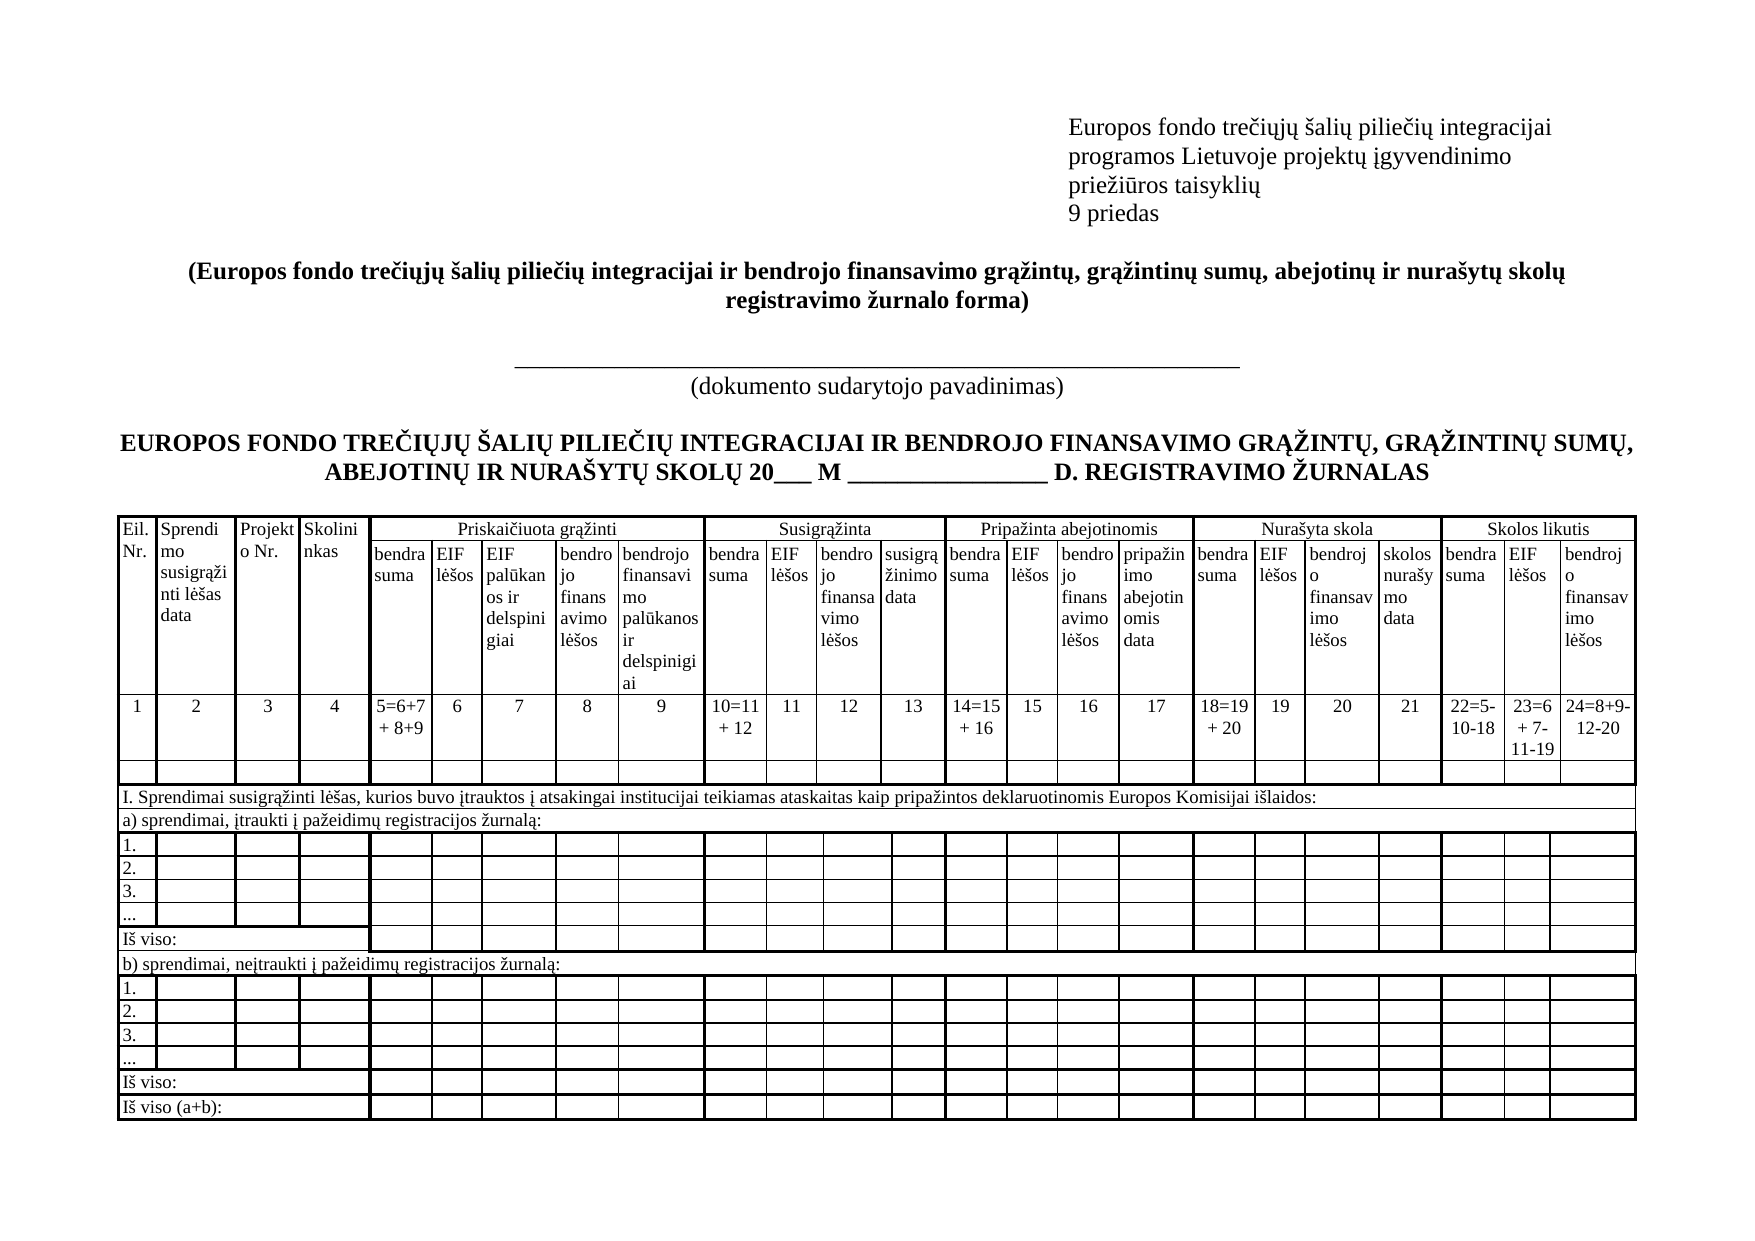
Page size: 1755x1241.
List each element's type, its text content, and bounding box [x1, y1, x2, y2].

table_cell [824, 1047, 891, 1068]
table_cell 5=6+7+ 8+9 [372, 695, 431, 760]
table_cell [1380, 1024, 1440, 1045]
table_cell [557, 926, 618, 949]
table_cell [947, 903, 1006, 925]
table_cell [706, 1071, 766, 1093]
table_cell Iš viso (a+b): [120, 1096, 368, 1118]
table_cell [1120, 977, 1192, 999]
table_header Eil. Nr. [120, 518, 155, 693]
table_cell [1256, 977, 1304, 999]
table_cell [1551, 977, 1634, 999]
table_cell [1505, 903, 1549, 925]
table_cell [824, 834, 891, 855]
table_cell [1306, 1071, 1378, 1093]
table_cell [1195, 857, 1254, 878]
table_cell [947, 1001, 1006, 1022]
table_cell [557, 977, 618, 999]
table_cell [1008, 857, 1057, 878]
table_cell [301, 880, 368, 902]
table_cell [1120, 1001, 1192, 1022]
table_header Nurašyta skola [1195, 518, 1440, 539]
table_cell 3. [120, 880, 155, 902]
table_cell [372, 857, 431, 878]
table_cell [1008, 834, 1057, 855]
table_cell [1380, 977, 1440, 999]
table_cell 20 [1306, 695, 1378, 760]
table_cell 2. [120, 857, 155, 878]
table_cell [1195, 834, 1254, 855]
table_cell [1058, 1096, 1118, 1118]
table_cell [1008, 926, 1057, 949]
text (Europos fondo trečiųjų šalių piliečių integracijai ir bendrojo finansavimo grąžintų, grąžintinų sumų, abejotinų ir nurašytų skolų registravimo žurnalo forma) [118, 256, 1636, 313]
table_cell [619, 977, 703, 999]
table_cell [1195, 903, 1254, 925]
table_cell [1256, 1096, 1304, 1118]
table_cell [1306, 880, 1378, 902]
table_cell [372, 1096, 431, 1118]
table_cell [1551, 1071, 1634, 1093]
table_cell [619, 1024, 703, 1045]
table_cell 23=6+ 7-11-19 [1505, 695, 1560, 760]
table_cell [158, 1024, 234, 1045]
table_cell [947, 977, 1006, 999]
table_cell [1058, 903, 1118, 925]
table_cell [706, 1047, 766, 1068]
table_cell [483, 903, 555, 925]
table_cell [237, 977, 298, 999]
table_cell [947, 857, 1006, 878]
table_cell [1443, 1096, 1504, 1118]
table_cell EIF lėšos [1505, 541, 1560, 693]
table_cell [1008, 761, 1057, 783]
table_cell [433, 761, 481, 783]
table_cell [1195, 1096, 1254, 1118]
table_cell [1008, 880, 1057, 902]
table_cell [1008, 977, 1057, 999]
table_cell 15 [1008, 695, 1057, 760]
table_cell [947, 880, 1006, 902]
table_cell [1008, 903, 1057, 925]
table_cell [301, 834, 368, 855]
table_cell [706, 1001, 766, 1022]
table_cell EIF lėšos [1008, 541, 1057, 693]
table_cell [1256, 1071, 1304, 1093]
table_cell [1195, 977, 1254, 999]
table_cell [619, 903, 703, 925]
table_cell [301, 977, 368, 999]
table_cell [1120, 1024, 1192, 1045]
table_cell [237, 880, 298, 902]
table_cell ... [120, 1047, 155, 1068]
table_cell [1380, 926, 1440, 949]
table_cell [947, 1047, 1006, 1068]
table_cell [1120, 834, 1192, 855]
table_cell [483, 880, 555, 902]
table_cell [557, 1096, 618, 1118]
table_cell 14=15+ 16 [947, 695, 1006, 760]
text priežiūros taisyklių [1068, 170, 1636, 198]
table_cell [1443, 1071, 1504, 1093]
table_cell [372, 926, 431, 949]
table_cell [619, 761, 703, 783]
table_cell [557, 761, 618, 783]
table_cell [372, 977, 431, 999]
table_cell [767, 903, 823, 925]
table_cell [706, 926, 766, 949]
table_cell 24=8+9-12-20 [1561, 695, 1634, 760]
table_cell [706, 1024, 766, 1045]
table_cell bendra suma [706, 541, 766, 693]
table_cell [893, 1024, 944, 1045]
table_cell [1380, 1047, 1440, 1068]
table_cell [301, 1047, 368, 1068]
table_cell [1443, 1024, 1504, 1045]
table_cell [1443, 977, 1504, 999]
table_cell [557, 857, 618, 878]
table_header Priskaičiuota grąžinti [372, 518, 703, 539]
table_cell [619, 857, 703, 878]
table_cell bendrojo finansavimo lėšos [1306, 541, 1378, 693]
table_cell [1195, 880, 1254, 902]
table_cell [1505, 926, 1549, 949]
table_cell I. Sprendimai susigrąžinti lėšas, kurios buvo įtrauktos į atsakingai institucijai teikiamas ataskaitas kaip pripažintos deklaruotinomis Europos Komisijai išlaidos: [119, 786, 1635, 808]
table_cell pripažinimo abejotinomis data [1120, 541, 1192, 693]
table_cell [237, 1024, 298, 1045]
table_cell [1256, 857, 1304, 878]
table_cell [301, 857, 368, 878]
table_cell [237, 903, 298, 925]
table_header Susigrąžinta [706, 518, 944, 539]
table_header Skolininkas [301, 518, 368, 693]
table_cell [1505, 1096, 1549, 1118]
table_cell 13 [882, 695, 944, 760]
table_cell [1551, 1096, 1634, 1118]
table_header Projekto Nr. [237, 518, 298, 693]
table_cell bendrojo finansavimo lėšos [1058, 541, 1118, 693]
table_cell bendrojo finansavimo lėšos [1561, 541, 1634, 693]
table_cell [767, 834, 823, 855]
table_cell [893, 1096, 944, 1118]
table_cell [1256, 834, 1304, 855]
table_cell bendrojo finansavimo lėšos [817, 541, 880, 693]
text EUROPOS FONDO TREČIŲJŲ ŠALIŲ PILIEČIŲ INTEGRACIJAI IR BENDROJO FINANSAVIMO GRĄŽINTŲ, GRĄŽINTINŲ SUMŲ, ABEJOTINŲ IR NURAŠYTŲ SKOLŲ 20___ M ________________ D. REGISTRAVIMO ŽURNALAS [118, 428, 1636, 486]
table_cell [1551, 903, 1634, 925]
table_cell [557, 880, 618, 902]
table_cell [1306, 834, 1378, 855]
table_cell 8 [557, 695, 618, 760]
table_cell [767, 880, 823, 902]
table_cell 2 [158, 695, 234, 760]
table_cell bendra suma [1443, 541, 1504, 693]
table_cell [1195, 1001, 1254, 1022]
table_cell 4 [301, 695, 368, 760]
table_cell [1256, 880, 1304, 902]
table_cell [1008, 1071, 1057, 1093]
table_cell [557, 1047, 618, 1068]
table_cell [1120, 903, 1192, 925]
table_cell [372, 1001, 431, 1022]
table_cell [1058, 1047, 1118, 1068]
table_cell [372, 834, 431, 855]
table_cell [483, 1024, 555, 1045]
table_cell [372, 761, 431, 783]
table_cell EIF lėšos [1256, 541, 1304, 693]
table_cell [1256, 903, 1304, 925]
table_cell [1551, 1001, 1634, 1022]
table_cell [767, 857, 823, 878]
table_cell [120, 761, 155, 783]
table_cell [767, 977, 823, 999]
table_cell [1443, 834, 1504, 855]
table_cell [1008, 1047, 1057, 1068]
table_cell [824, 1024, 891, 1045]
table_cell 7 [483, 695, 555, 760]
table_cell [1058, 761, 1118, 783]
table_cell [1443, 1001, 1504, 1022]
table_cell [1551, 834, 1634, 855]
table_cell [1120, 880, 1192, 902]
table_cell [1505, 880, 1549, 902]
table_cell [1008, 1024, 1057, 1045]
table_cell [824, 880, 891, 902]
table_cell [1551, 880, 1634, 902]
table_cell bendrojo finansavimo palūkanos ir delspinigiai [619, 541, 703, 693]
table_cell [1058, 1024, 1118, 1045]
table_cell [619, 1071, 703, 1093]
table_cell [372, 1047, 431, 1068]
table_cell [158, 761, 234, 783]
table_cell [1380, 1096, 1440, 1118]
text (dokumento sudarytojo pavadinimas) [118, 371, 1636, 400]
table_cell EIF palūkanos ir delspinigiai [483, 541, 555, 693]
text Europos fondo trečiųjų šalių piliečių integracijai [1068, 112, 1636, 141]
table_cell [1195, 1071, 1254, 1093]
table_cell [433, 857, 481, 878]
table_cell 1. [120, 977, 155, 999]
table_cell 2. [120, 1001, 155, 1022]
table_cell 6 [433, 695, 481, 760]
table_cell [1058, 834, 1118, 855]
table_cell [882, 761, 944, 783]
table_cell [237, 1047, 298, 1068]
table_cell [706, 857, 766, 878]
table_cell [1008, 1096, 1057, 1118]
table_cell 1 [120, 695, 155, 760]
table_cell [619, 834, 703, 855]
table_cell [767, 761, 816, 783]
table_cell [1551, 1047, 1634, 1068]
table_cell [1380, 903, 1440, 925]
table_cell [433, 1024, 481, 1045]
table_cell [947, 761, 1006, 783]
table_cell [767, 926, 823, 949]
table_cell [1380, 880, 1440, 902]
table_cell [767, 1024, 823, 1045]
table_cell [1120, 1096, 1192, 1118]
table_cell [1058, 857, 1118, 878]
table_cell [893, 1071, 944, 1093]
table_cell [1058, 1001, 1118, 1022]
table_cell [1120, 761, 1192, 783]
table_cell [1380, 1001, 1440, 1022]
table_cell [1120, 1047, 1192, 1068]
table_cell [619, 926, 703, 949]
table_cell [619, 880, 703, 902]
text 9 priedas [1068, 198, 1636, 227]
table_cell [1505, 1024, 1549, 1045]
table_cell [433, 834, 481, 855]
table_cell [158, 1001, 234, 1022]
table_cell [557, 834, 618, 855]
table_cell 22=5-10-18 [1443, 695, 1504, 760]
table_cell EIF lėšos [767, 541, 816, 693]
table_cell [1256, 1001, 1304, 1022]
table_cell a) sprendimai, įtraukti į pažeidimų registracijos žurnalą: [119, 809, 1635, 831]
table_cell [1058, 1071, 1118, 1093]
table_cell 11 [767, 695, 816, 760]
table_cell [158, 857, 234, 878]
table_cell Iš viso: [119, 928, 368, 949]
table_cell 1. [120, 834, 155, 855]
table_cell [824, 926, 891, 949]
table_cell [1443, 1047, 1504, 1068]
table_cell [237, 1001, 298, 1022]
table_cell [1306, 761, 1378, 783]
table_cell [1505, 1001, 1549, 1022]
table_cell [1380, 834, 1440, 855]
table_cell [893, 834, 944, 855]
table_cell [706, 1096, 766, 1118]
table_cell [1551, 857, 1634, 878]
table_cell [1561, 761, 1634, 783]
table_header Skolos likutis [1443, 518, 1634, 539]
table_cell [557, 903, 618, 925]
table_cell [1256, 1024, 1304, 1045]
table_cell [237, 834, 298, 855]
table_cell [1551, 926, 1634, 949]
table_cell [1551, 1024, 1634, 1045]
table_cell bendra suma [372, 541, 431, 693]
table_cell 12 [817, 695, 880, 760]
table_cell [433, 1096, 481, 1118]
table_cell [1443, 903, 1504, 925]
table_cell [372, 880, 431, 902]
table_cell [158, 880, 234, 902]
table_cell [483, 1071, 555, 1093]
table_cell 10=11+ 12 [706, 695, 766, 760]
table_cell [947, 834, 1006, 855]
table_header Sprendimo susigrąžinti lėšas data [158, 518, 234, 693]
table_cell [1380, 1071, 1440, 1093]
table_cell [433, 1001, 481, 1022]
table_cell [1380, 761, 1440, 783]
table_cell [301, 1024, 368, 1045]
table_cell [1306, 1001, 1378, 1022]
table_cell [1306, 1024, 1378, 1045]
table_cell susigrąžinimo data [882, 541, 944, 693]
table_cell 18=19+ 20 [1195, 695, 1254, 760]
table_cell [893, 903, 944, 925]
table_cell b) sprendimai, neįtraukti į pažeidimų registracijos žurnalą: [119, 951, 1635, 974]
table_cell 3 [237, 695, 298, 760]
table_cell [557, 1024, 618, 1045]
table_cell [1306, 1047, 1378, 1068]
table_cell [893, 1001, 944, 1022]
table_cell [158, 903, 234, 925]
table_cell [1195, 1024, 1254, 1045]
table_header Pripažinta abejotinomis [947, 518, 1192, 539]
table_cell [433, 1071, 481, 1093]
table_cell [893, 857, 944, 878]
table_cell [1120, 1071, 1192, 1093]
table_cell [767, 1071, 823, 1093]
table_cell [557, 1001, 618, 1022]
table_cell EIF lėšos [433, 541, 481, 693]
table_cell [1306, 903, 1378, 925]
table_cell [824, 977, 891, 999]
table_cell [158, 834, 234, 855]
table_cell [372, 1024, 431, 1045]
table_cell [1505, 761, 1560, 783]
table_cell [483, 1047, 555, 1068]
table_cell [893, 880, 944, 902]
table_cell [237, 857, 298, 878]
table_cell [824, 1096, 891, 1118]
table_cell [893, 1047, 944, 1068]
table_cell 17 [1120, 695, 1192, 760]
table_cell [619, 1001, 703, 1022]
table_cell [433, 903, 481, 925]
table_cell [1058, 977, 1118, 999]
table_cell [1120, 926, 1192, 949]
table_cell [1195, 1047, 1254, 1068]
table_cell [817, 761, 880, 783]
table_cell [1306, 977, 1378, 999]
table_cell [1443, 926, 1504, 949]
table_cell [947, 1071, 1006, 1093]
table_cell [301, 1001, 368, 1022]
table_cell [824, 857, 891, 878]
table_cell [1256, 761, 1304, 783]
table_cell [1195, 761, 1254, 783]
table_cell [1008, 1001, 1057, 1022]
table_cell [483, 977, 555, 999]
table_cell [1505, 1071, 1549, 1093]
table_cell [301, 903, 368, 925]
table_cell [947, 1024, 1006, 1045]
table_cell [483, 1096, 555, 1118]
text __________________________________________________________ [118, 342, 1636, 371]
table_cell [1256, 926, 1304, 949]
table_cell [433, 880, 481, 902]
table_cell [158, 977, 234, 999]
table_cell [619, 1096, 703, 1118]
table_cell [824, 903, 891, 925]
table_cell [483, 926, 555, 949]
table_cell [1306, 1096, 1378, 1118]
table_cell [706, 834, 766, 855]
table_cell [483, 857, 555, 878]
table_cell 9 [619, 695, 703, 760]
table_cell [1443, 761, 1504, 783]
table_cell [1443, 857, 1504, 878]
table_cell [557, 1071, 618, 1093]
table_cell [706, 880, 766, 902]
table_cell [893, 926, 944, 949]
table_cell [767, 1001, 823, 1022]
text programos Lietuvoje projektų įgyvendinimo [1068, 141, 1636, 170]
table_cell 21 [1380, 695, 1440, 760]
table_cell [824, 1001, 891, 1022]
table_cell [1306, 857, 1378, 878]
table_cell [433, 1047, 481, 1068]
table_cell [767, 1096, 823, 1118]
table_cell [372, 1071, 431, 1093]
table_cell [1256, 1047, 1304, 1068]
table_cell [301, 761, 368, 783]
table_cell [1443, 880, 1504, 902]
table_cell [706, 761, 766, 783]
table_cell 19 [1256, 695, 1304, 760]
table_cell [372, 903, 431, 925]
table_cell [1505, 1047, 1549, 1068]
table_cell [1505, 977, 1549, 999]
table_cell bendrojo finansavimo lėšos [557, 541, 618, 693]
table_cell [947, 926, 1006, 949]
table_cell [237, 761, 298, 783]
table_cell [483, 834, 555, 855]
table_cell 16 [1058, 695, 1118, 760]
table_cell [893, 977, 944, 999]
table_cell bendra suma [947, 541, 1006, 693]
table_cell skolos nurašymo data [1380, 541, 1440, 693]
table_cell [706, 903, 766, 925]
table_cell bendra suma [1195, 541, 1254, 693]
table_cell [1120, 857, 1192, 878]
table_cell [947, 1096, 1006, 1118]
table_cell [824, 1071, 891, 1093]
table_cell [433, 977, 481, 999]
table_cell [483, 1001, 555, 1022]
table_cell ... [120, 903, 155, 925]
table_cell [483, 761, 555, 783]
table_cell [1058, 926, 1118, 949]
table_cell [1058, 880, 1118, 902]
table_cell [433, 926, 481, 949]
table_cell [706, 977, 766, 999]
table_cell [158, 1047, 234, 1068]
table_cell Iš viso: [120, 1071, 368, 1093]
table_cell [1505, 834, 1549, 855]
table_cell [767, 1047, 823, 1068]
table_cell [1306, 926, 1378, 949]
table_cell [619, 1047, 703, 1068]
table_cell [1505, 857, 1549, 878]
table_cell [1195, 926, 1254, 949]
table_cell 3. [120, 1024, 155, 1045]
table_cell [1380, 857, 1440, 878]
